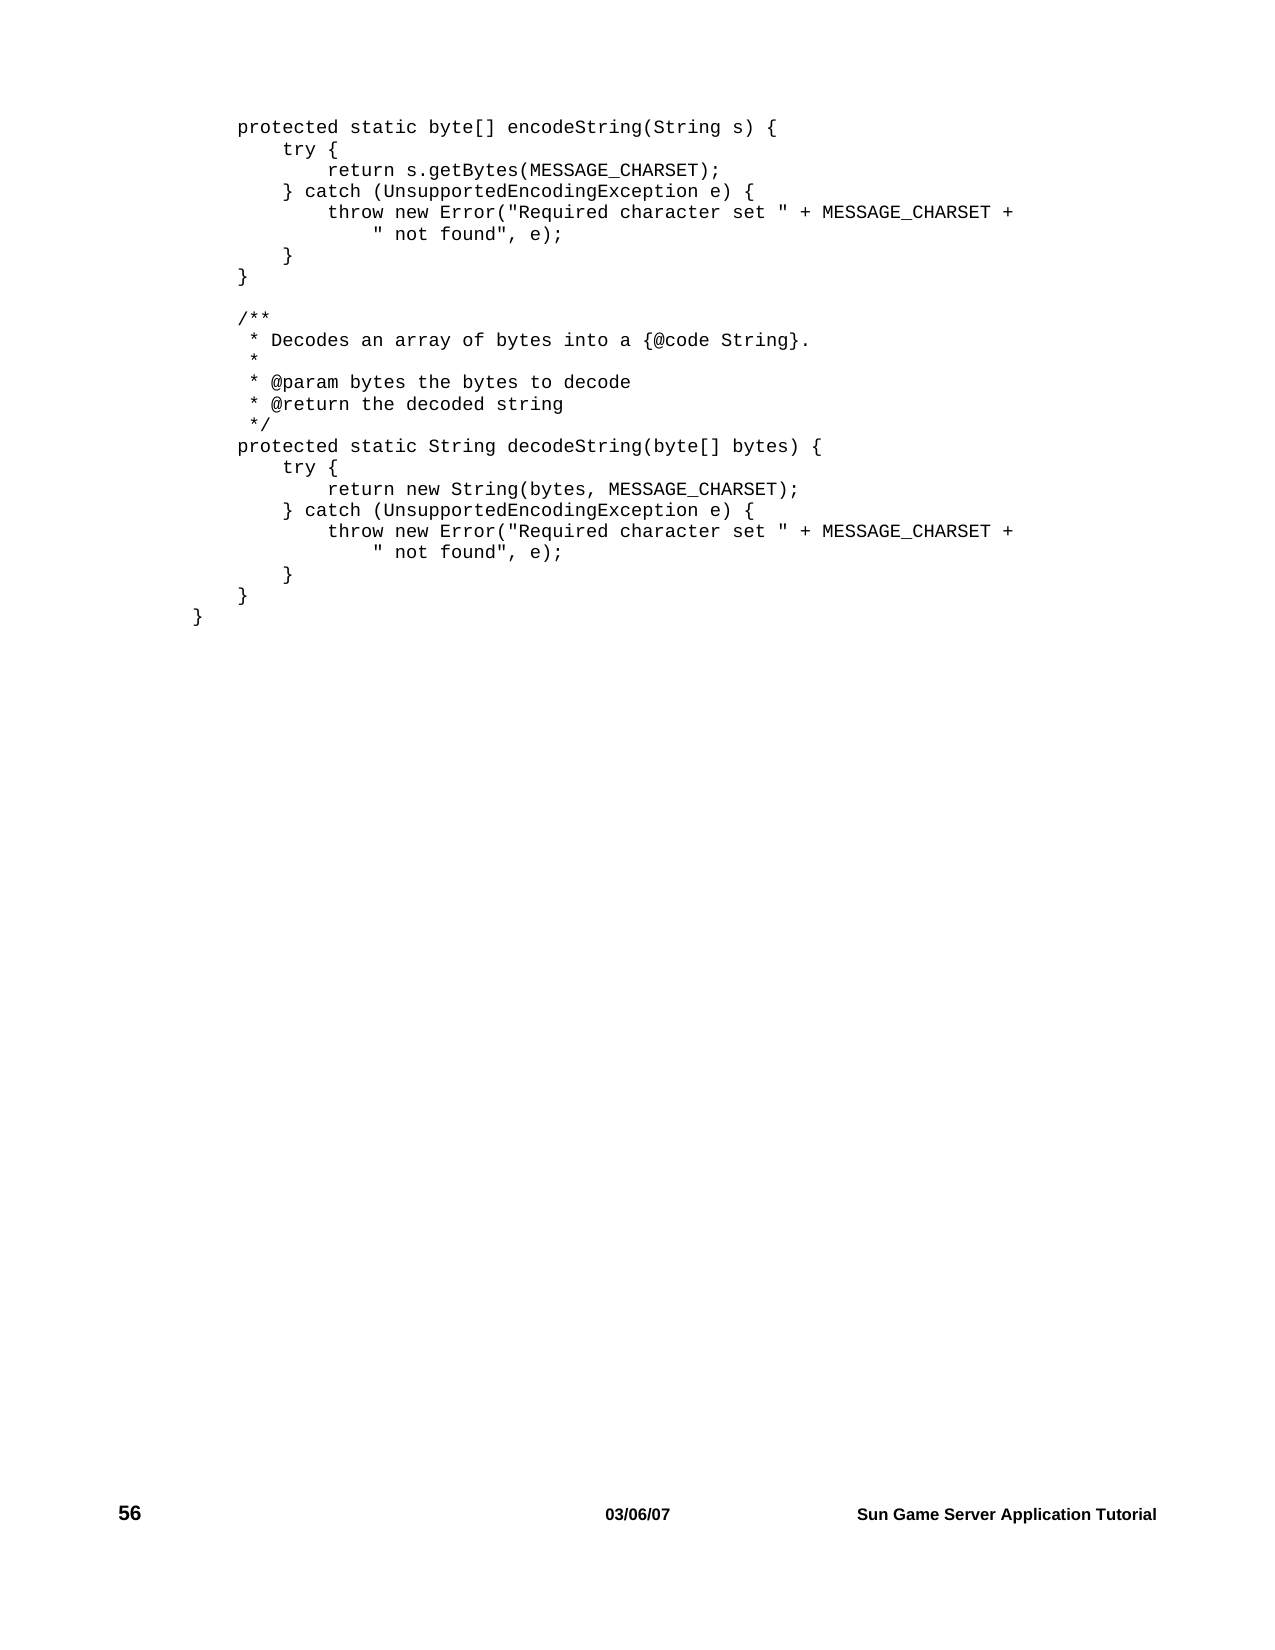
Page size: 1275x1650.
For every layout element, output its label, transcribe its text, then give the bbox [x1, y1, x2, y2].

text protected static byte[] encodeString(String s) { try { return s.getBytes(MESSAGE_CHARSET); } catch (UnsupportedEncodingException e) { throw new Error("Required character set " + MESSAGE_CHARSET + " not found", e); } } /** * Decodes an array of bytes into a {@code String}. * * @param bytes the bytes to decode * @return the decoded string */ protected static String decodeString(byte[] bytes) { try { return new String(bytes, MESSAGE_CHARSET); } catch (UnsupportedEncodingException e) { throw new Error("Required character set " + MESSAGE_CHARSET + " not found", e); } } } [192, 118, 1098, 649]
